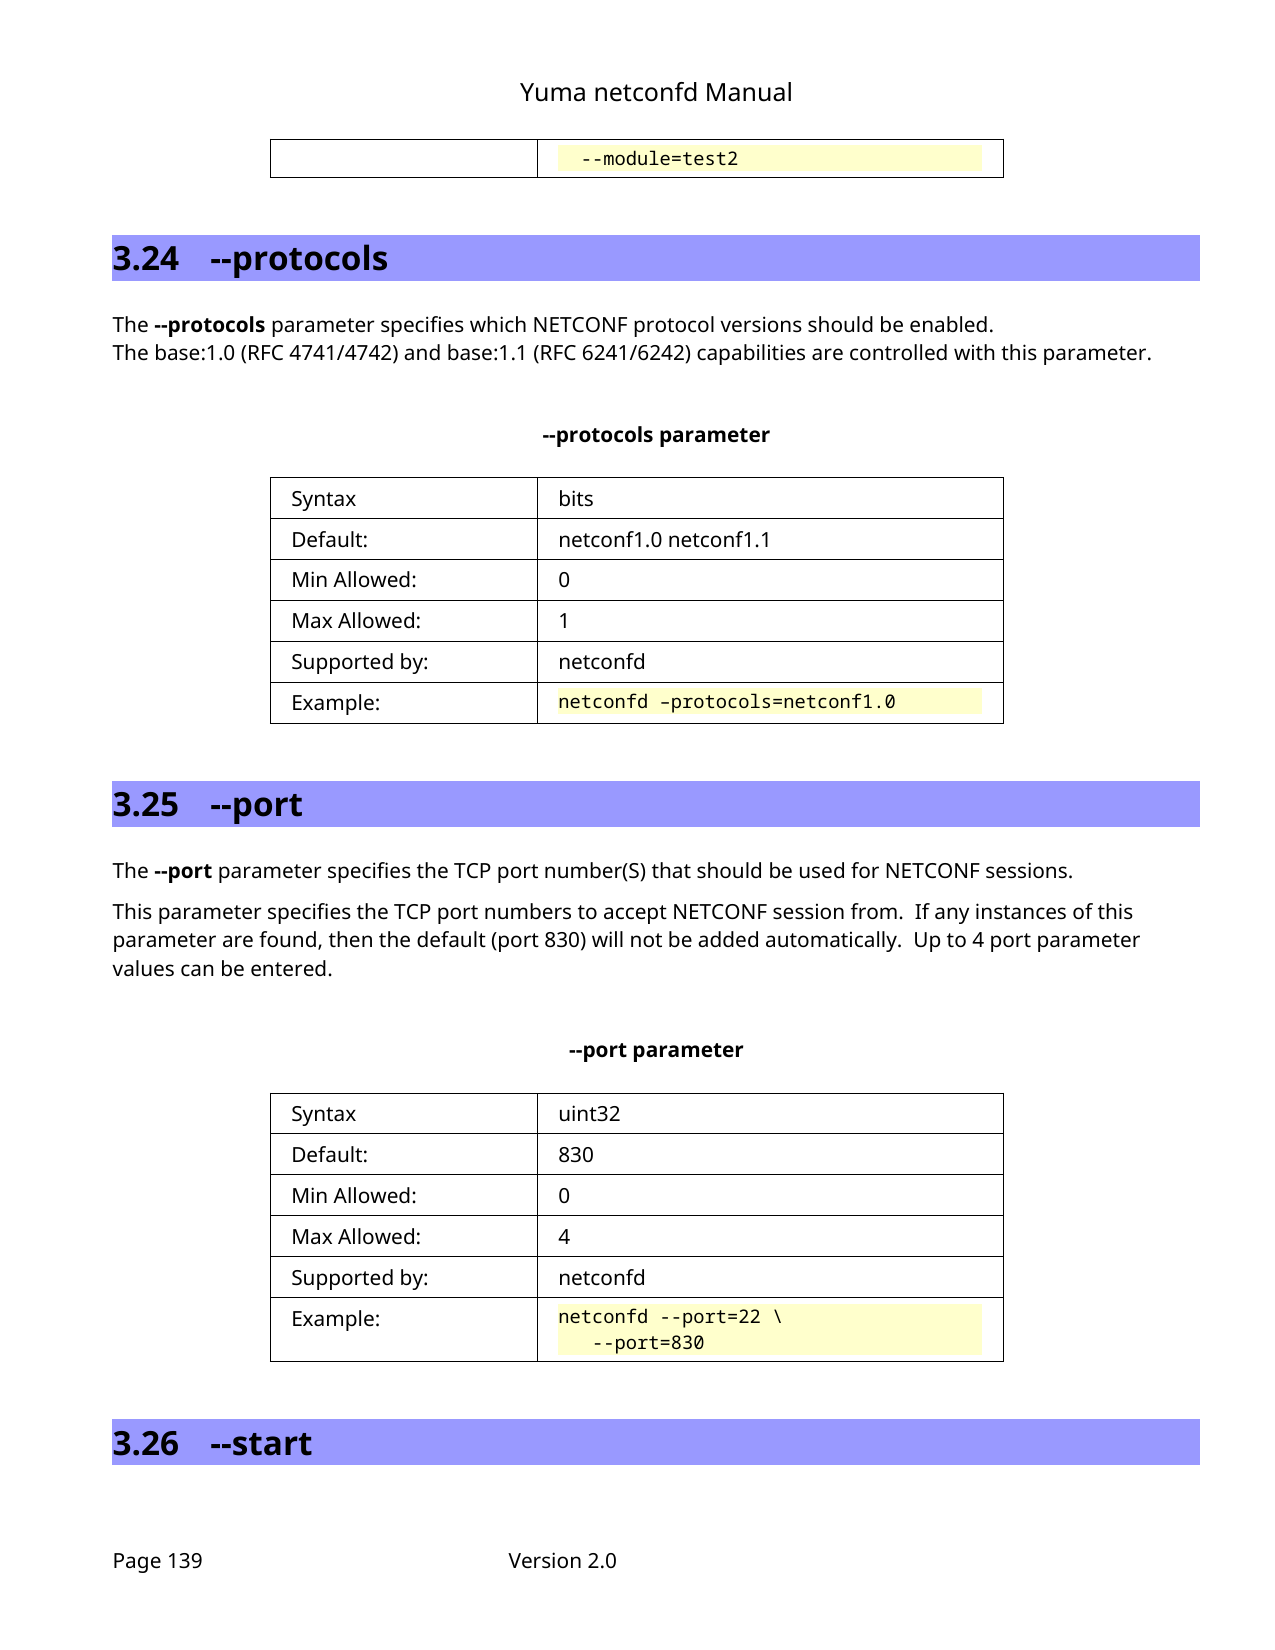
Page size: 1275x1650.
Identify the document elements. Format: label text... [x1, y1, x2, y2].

table_header Syntax [271, 478, 537, 518]
subtitle --protocols parameter [127, 420, 1185, 448]
subtitle --protocols [112, 235, 1200, 281]
table_cell Min Allowed: [271, 560, 537, 600]
table_cell Example: [271, 683, 537, 723]
table_cell Default: [271, 519, 537, 559]
subtitle --start [112, 1419, 1200, 1465]
subtitle --port parameter [127, 1036, 1185, 1064]
table_header uint32 [538, 1094, 1003, 1133]
table_header bits [538, 478, 1003, 518]
table_cell 4 [538, 1216, 1003, 1256]
table_cell Min Allowed: [271, 1175, 537, 1215]
table_cell 1 [538, 601, 1003, 641]
table_cell netconfd --port=22 \ --port=830 [538, 1298, 1003, 1361]
table_cell 0 [538, 560, 1003, 600]
table_cell Max Allowed: [271, 601, 537, 641]
subtitle --port [112, 781, 1200, 827]
table_cell Example: [271, 1298, 537, 1361]
table_cell Default: [271, 1134, 537, 1174]
text This parameter specifies the TCP port numbers to accept NETCONF session from. If any instances of this parameter are found, then the default (port 830) will not be added automatically. Up to 4 port parameter values can be entered. [112, 897, 1200, 982]
table_cell Supported by: [271, 1257, 537, 1297]
text The --protocols parameter specifies which NETCONF protocol versions should be enabled. The base:1.0 (RFC 4741/4742) and base:1.1 (RFC 6241/6242) capabilities are controlled with this parameter. [112, 310, 1200, 367]
table_cell [271, 140, 537, 177]
table_cell netconfd –protocols=netconf1.0 [538, 683, 1003, 723]
table_header Syntax [271, 1094, 537, 1133]
table_cell netconf1.0 netconf1.1 [538, 519, 1003, 559]
table_cell 830 [538, 1134, 1003, 1174]
table_cell --module=test2 [538, 140, 1003, 177]
table_cell Max Allowed: [271, 1216, 537, 1256]
table_cell Supported by: [271, 642, 537, 682]
table_cell netconfd [538, 642, 1003, 682]
table_cell 0 [538, 1175, 1003, 1215]
table_cell netconfd [538, 1257, 1003, 1297]
text The --port parameter specifies the TCP port number(S) that should be used for NETCONF sessions. [112, 856, 1200, 884]
